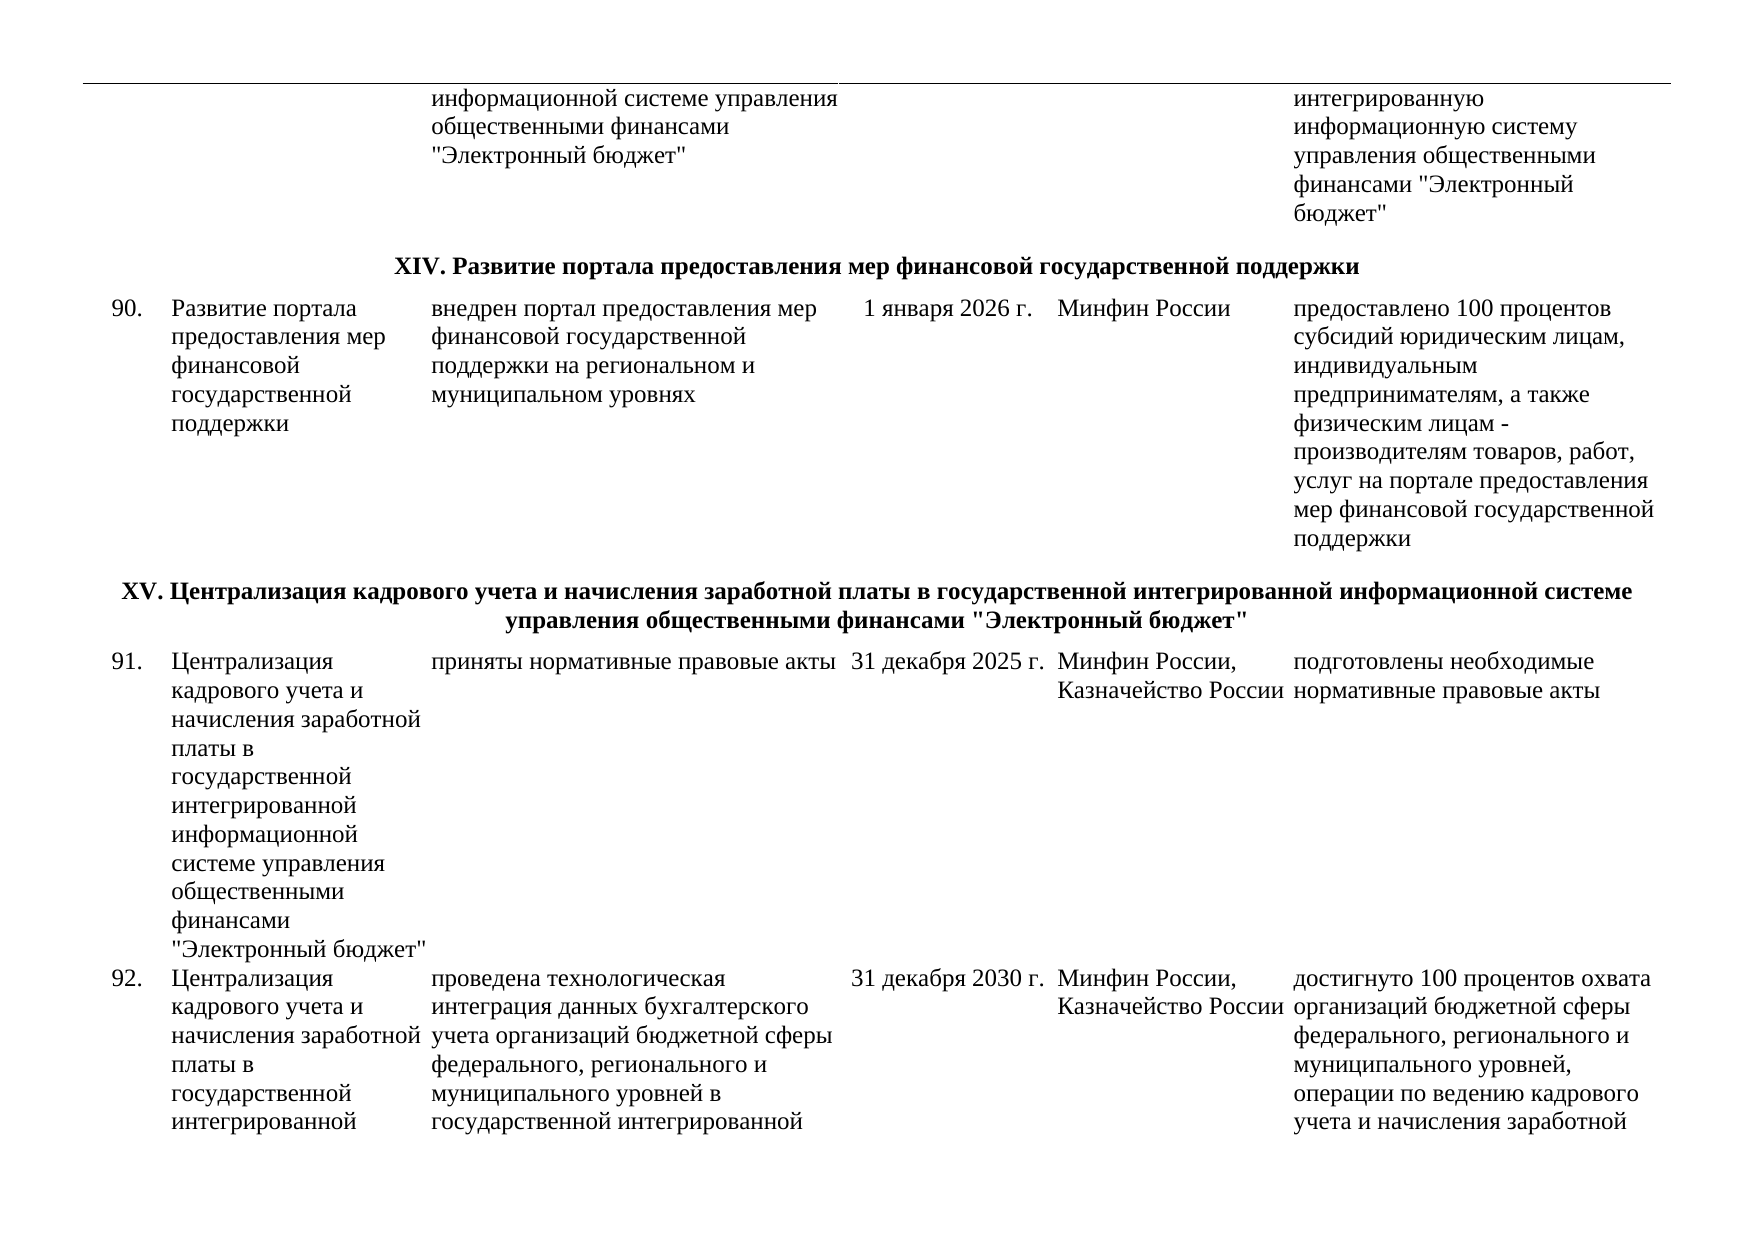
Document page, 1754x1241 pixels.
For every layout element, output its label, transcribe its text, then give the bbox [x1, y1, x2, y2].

table_cell подготовлены необходимые нормативные правовые акты [1293, 646, 1671, 963]
table_cell Развитие портала предоставления мер финансовой государственной поддержки [171, 293, 431, 551]
table_cell 91. [83, 646, 171, 963]
table_cell [83, 84, 171, 226]
table_cell 31 декабря 2030 г. [839, 963, 1057, 1135]
table_cell достигнуто 100 процентов охвата организаций бюджетной сферы федерального, регионального и муниципального уровней, операции по ведению кадрового учета и начисления заработной [1293, 963, 1671, 1135]
table_cell интегрированную информационную систему управления общественными финансами "Электронный бюджет" [1293, 84, 1671, 226]
table_cell предоставлено 100 процентов субсидий юридическим лицам, индивидуальным предпринимателям, а также физическим лицам - производителям товаров, работ, услуг на портале предоставления мер финансовой государственной поддержки [1293, 293, 1671, 551]
table_cell проведена технологическая интеграция данных бухгалтерского учета организаций бюджетной сферы федерального, регионального и муниципального уровней в государственной интегрированной [431, 963, 838, 1135]
table_cell [1057, 84, 1293, 226]
table_cell [171, 84, 431, 226]
table_cell Минфин России, Казначейство России [1057, 646, 1293, 963]
table_cell Минфин России, Казначейство России [1057, 963, 1293, 1135]
table_cell Централизация кадрового учета и начисления заработной платы в государственной интегрированной информационной системе управления общественными финансами "Электронный бюджет" [171, 646, 431, 963]
table_cell 90. [83, 293, 171, 551]
table_cell приняты нормативные правовые акты [431, 646, 838, 963]
table_cell 92. [83, 963, 171, 1135]
table_cell 1 января 2026 г. [839, 293, 1057, 551]
table_cell внедрен портал предоставления мер финансовой государственной поддержки на региональном и муниципальном уровнях [431, 293, 838, 551]
table_cell информационной системе управления общественными финансами "Электронный бюджет" [431, 84, 838, 226]
table_cell [839, 84, 1057, 226]
table_cell Централизация кадрового учета и начисления заработной платы в государственной интегрированной [171, 963, 431, 1135]
table_cell 31 декабря 2025 г. [839, 646, 1057, 963]
table_cell XIV. Развитие портала предоставления мер финансовой государственной поддержки [83, 226, 1671, 293]
table_cell Минфин России [1057, 293, 1293, 551]
table_cell XV. Централизация кадрового учета и начисления заработной платы в государственной интегрированной информационной системе управления общественными финансами "Электронный бюджет" [83, 551, 1671, 646]
